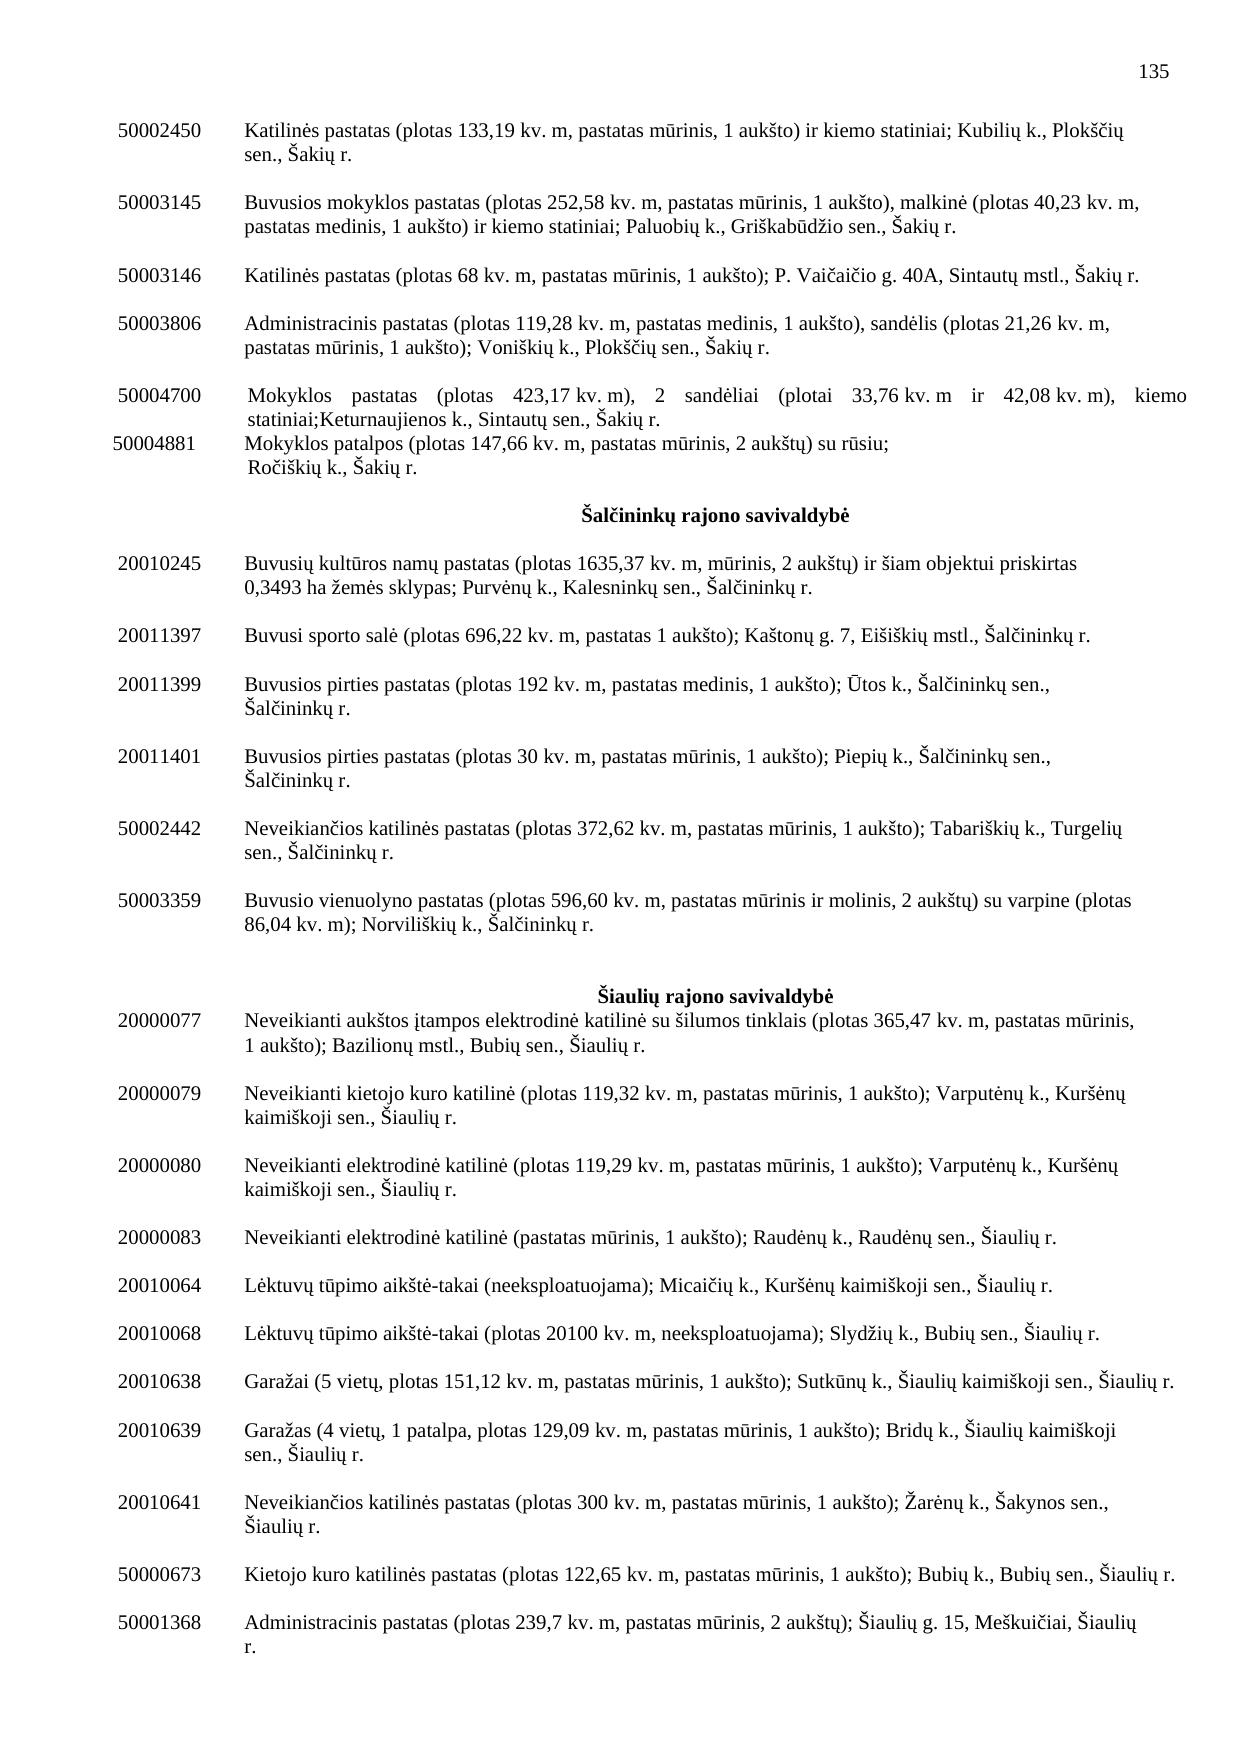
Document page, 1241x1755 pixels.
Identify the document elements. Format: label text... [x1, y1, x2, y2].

table_cell [1207, 1153, 1240, 1201]
table_cell [1207, 1369, 1240, 1393]
table_cell [1198, 720, 1207, 744]
table_cell 20010064 [101, 1273, 233, 1297]
table_cell [1198, 1297, 1207, 1321]
table_cell Administracinis pastatas (plotas 239,7 kv. m, pastatas mūrinis, 2 aukštų); Šiaulių g. 15, Meškuičiai, Šiaulių r. [233, 1610, 1148, 1658]
table_cell [1207, 624, 1240, 647]
table_cell [1148, 672, 1163, 720]
table_cell [1178, 311, 1192, 359]
table_cell [1198, 1369, 1207, 1393]
table_cell [1163, 1009, 1178, 1057]
table_cell [1207, 1225, 1240, 1249]
table_cell [1193, 1610, 1198, 1658]
table_cell [1178, 1321, 1192, 1345]
table_cell [1178, 1153, 1192, 1201]
table_cell Lėktuvų tūpimo aikštė-takai (neeksploatuojama); Micaičių k., Kuršėnų kaimiškoji sen., Šiaulių r. [233, 1273, 1148, 1297]
table_cell [1207, 118, 1240, 166]
table_cell 20000080 [101, 1153, 233, 1201]
table_cell [1198, 648, 1207, 672]
table_cell 50002442 [101, 816, 233, 864]
table_cell [1198, 166, 1207, 190]
table_cell Garažai (5 vietų, plotas 151,12 kv. m, pastatas mūrinis, 1 aukšto); Sutkūnų k., Šiaulių kaimiškoji sen., Šiaulių r. [233, 1369, 1192, 1393]
table_cell [1198, 1249, 1207, 1273]
table_cell [1198, 311, 1207, 359]
table_cell [1207, 792, 1240, 816]
table_cell [1198, 1586, 1207, 1610]
table_cell [1207, 648, 1240, 672]
table_cell Administracinis pastatas (plotas 119,28 kv. m, pastatas medinis, 1 aukšto), sandėlis (plotas 21,26 kv. m, pastatas mūrinis, 1 aukšto); Voniškių k., Plokščių sen., Šakių r. [233, 311, 1148, 359]
table_cell 50004700 [101, 383, 233, 431]
table_cell [1148, 1610, 1163, 1658]
table_cell [1198, 936, 1207, 960]
table_cell 20010638 [101, 1369, 233, 1393]
table_cell [101, 166, 1198, 190]
table_cell [1198, 960, 1207, 984]
table_cell [1178, 118, 1192, 166]
table_cell [1163, 1153, 1178, 1201]
table_cell [1198, 864, 1207, 888]
table_cell [1207, 1081, 1240, 1129]
table_cell [1178, 672, 1192, 720]
table_cell [101, 599, 1198, 623]
table_cell [101, 1394, 1198, 1417]
table_cell [1198, 1225, 1207, 1249]
table_cell [1178, 263, 1192, 287]
table_cell [1198, 744, 1207, 792]
table_cell [101, 1345, 1198, 1369]
table_cell [1198, 1610, 1207, 1658]
table_cell Mokyklos pastatas (plotas 423,17 kv. m), 2 sandėliai (plotai 33,76 kv. m ir 42,08 kv. m), kiemo statiniai;Keturnaujienos k., Sintautų sen., Šakių r. [233, 383, 1198, 431]
table_cell 20000077 [101, 1009, 233, 1057]
table_cell [1193, 118, 1198, 166]
table_cell [1207, 720, 1240, 744]
table_cell [101, 984, 233, 1008]
table_cell 50003359 [101, 888, 233, 936]
table_cell [101, 1466, 1198, 1490]
table_cell [1207, 1201, 1240, 1225]
table_cell [1148, 816, 1163, 864]
table_cell [101, 287, 1198, 311]
table_cell 20010245 [101, 551, 233, 599]
table_cell [101, 239, 1198, 262]
table_cell [1193, 1321, 1198, 1345]
table_cell Katilinės pastatas (plotas 68 kv. m, pastatas mūrinis, 1 aukšto); P. Vaičaičio g. 40A, Sintautų mstl., Šakių r. [233, 263, 1178, 287]
table_cell [1207, 1057, 1240, 1081]
table_cell [1207, 960, 1240, 984]
table_cell 20010639 [101, 1418, 233, 1466]
table_cell [1163, 190, 1178, 238]
table_cell 50000673 [101, 1562, 233, 1586]
table_cell [1148, 118, 1163, 166]
table_cell Buvusi sporto salė (plotas 696,22 kv. m, pastatas 1 aukšto); Kaštonų g. 7, Eišiškių mstl., Šalčininkų r. [233, 624, 1178, 647]
table_cell [1207, 1562, 1240, 1586]
table_cell [1198, 816, 1207, 864]
table_cell [101, 503, 233, 527]
table_cell [1198, 1153, 1207, 1201]
table_cell [1207, 239, 1240, 262]
table_cell [101, 1586, 1198, 1610]
table_cell [1193, 190, 1198, 238]
table_cell [1207, 1009, 1240, 1057]
table_cell [1207, 1129, 1240, 1153]
table_cell [1163, 1490, 1178, 1538]
table_cell [101, 359, 1198, 383]
table_cell [1198, 383, 1207, 431]
table_cell [1163, 1321, 1178, 1345]
table_cell [1207, 864, 1240, 888]
table_cell [1163, 1081, 1178, 1129]
table_cell [1193, 1418, 1198, 1466]
table_cell [1198, 1562, 1207, 1586]
table_cell Buvusios mokyklos pastatas (plotas 252,58 kv. m, pastatas mūrinis, 1 aukšto), malkinė (plotas 40,23 kv. m, pastatas medinis, 1 aukšto) ir kiemo statiniai; Paluobių k., Griškabūdžio sen., Šakių r. [233, 190, 1163, 238]
table_cell [1207, 816, 1240, 864]
table_cell [1198, 1490, 1207, 1538]
table_cell [1198, 792, 1207, 816]
table_cell [1148, 1273, 1163, 1297]
table_cell [1193, 744, 1198, 792]
table_cell [101, 1129, 1198, 1153]
table_cell [1198, 527, 1207, 551]
table_cell Šalčininkų rajono savivaldybė [233, 503, 1198, 527]
table_cell 20011401 [101, 744, 233, 792]
table_cell [1198, 503, 1207, 527]
table_cell [101, 1538, 1198, 1562]
table_cell [1198, 1538, 1207, 1562]
table_cell [1198, 1418, 1207, 1466]
table_cell [1178, 551, 1192, 599]
table_cell [1198, 287, 1207, 311]
table_cell [1163, 744, 1178, 792]
table_cell [1207, 672, 1240, 720]
table_cell [1207, 936, 1240, 960]
table_cell [1207, 599, 1240, 623]
table_cell 20000083 [101, 1225, 233, 1249]
table_cell [1198, 1466, 1207, 1490]
table_cell Buvusios pirties pastatas (plotas 192 kv. m, pastatas medinis, 1 aukšto); Ūtos k., Šalčininkų sen., Šalčininkų r. [233, 672, 1148, 720]
table_cell [1148, 1321, 1163, 1345]
table_cell [1207, 263, 1240, 287]
table_cell Buvusios pirties pastatas (plotas 30 kv. m, pastatas mūrinis, 1 aukšto); Piepių k., Šalčininkų sen., Šalčininkų r. [233, 744, 1148, 792]
table_cell [1193, 888, 1198, 936]
table_cell [1193, 672, 1198, 720]
table_cell [1163, 1610, 1178, 1658]
table_cell Mokyklos patalpos (plotas 147,66 kv. m, pastatas mūrinis, 2 aukštų) su rūsiu; Ročiškių k., Šakių r. [233, 431, 1198, 503]
table_cell [1178, 1081, 1192, 1129]
table_cell [1178, 1610, 1192, 1658]
table_cell [1163, 888, 1178, 936]
table_cell [1207, 190, 1240, 238]
table_cell [1207, 1586, 1240, 1610]
table_cell [1148, 1418, 1163, 1466]
table_cell Buvusio vienuolyno pastatas (plotas 596,60 kv. m, pastatas mūrinis ir molinis, 2 aukštų) su varpine (plotas 86,04 kv. m); Norviliškių k., Šalčininkų r. [233, 888, 1148, 936]
table_cell 50004881 [101, 431, 233, 503]
table_cell Neveikianti elektrodinė katilinė (plotas 119,29 kv. m, pastatas mūrinis, 1 aukšto); Varputėnų k., Kuršėnų kaimiškoji sen., Šiaulių r. [233, 1153, 1148, 1201]
table_cell [1163, 551, 1178, 599]
table_cell [1193, 311, 1198, 359]
table_cell [101, 527, 1198, 551]
table_cell [1198, 118, 1207, 166]
table_cell [1207, 1297, 1240, 1321]
table_cell [1207, 1273, 1240, 1297]
table_cell [1178, 1418, 1192, 1466]
table_cell [1207, 431, 1240, 503]
table_cell [1207, 1345, 1240, 1369]
table_cell [101, 864, 1198, 888]
table_cell [1193, 1153, 1198, 1201]
table_cell [1198, 984, 1207, 1008]
table_cell [101, 1249, 1198, 1273]
table_cell [1207, 1394, 1240, 1417]
table_cell [1163, 118, 1178, 166]
table_cell [101, 792, 1198, 816]
table_cell [1207, 359, 1240, 383]
table_cell [1148, 1490, 1163, 1538]
table_cell [1198, 239, 1207, 262]
table_cell Garažas (4 vietų, 1 patalpa, plotas 129,09 kv. m, pastatas mūrinis, 1 aukšto); Bridų k., Šiaulių kaimiškoji sen., Šiaulių r. [233, 1418, 1148, 1466]
table_cell [1193, 551, 1198, 599]
table_cell [1178, 744, 1192, 792]
table_cell 20011397 [101, 624, 233, 647]
table_cell 50001368 [101, 1610, 233, 1658]
table_cell [101, 720, 1198, 744]
table_cell 20010641 [101, 1490, 233, 1538]
table_cell [1207, 1490, 1240, 1538]
table_cell [1198, 1081, 1207, 1129]
table_cell [1198, 1321, 1207, 1345]
table_cell [1193, 1490, 1198, 1538]
table_cell [101, 1201, 1198, 1225]
table_cell [1163, 1418, 1178, 1466]
table_cell [1198, 1273, 1207, 1297]
table_cell [1207, 287, 1240, 311]
table_cell Neveikianti elektrodinė katilinė (pastatas mūrinis, 1 aukšto); Raudėnų k., Raudėnų sen., Šiaulių r. [233, 1225, 1178, 1249]
table_cell Neveikiančios katilinės pastatas (plotas 372,62 kv. m, pastatas mūrinis, 1 aukšto); Tabariškių k., Turgelių sen., Šalčininkų r. [233, 816, 1148, 864]
table_cell [1198, 599, 1207, 623]
table_cell [1193, 1369, 1198, 1393]
table_cell [1148, 551, 1163, 599]
table_cell [1198, 190, 1207, 238]
table_cell [1207, 1658, 1240, 1682]
table_cell [1207, 1249, 1240, 1273]
table_cell [1198, 431, 1207, 503]
table_cell [1193, 1081, 1198, 1129]
table_cell [1198, 263, 1207, 287]
table_cell [1193, 1009, 1198, 1057]
table_cell [1198, 359, 1207, 383]
table_cell [1207, 311, 1240, 359]
table_cell [1198, 1394, 1207, 1417]
table_cell [1198, 551, 1207, 599]
table_cell 20010068 [101, 1321, 233, 1345]
table_cell [1193, 816, 1198, 864]
table_cell 50003806 [101, 311, 233, 359]
table_cell [1198, 1057, 1207, 1081]
table_cell Neveikianti aukštos įtampos elektrodinė katilinė su šilumos tinklais (plotas 365,47 kv. m, pastatas mūrinis, 1 aukšto); Bazilionų mstl., Bubių sen., Šiaulių r. [233, 1009, 1148, 1057]
table_cell [1178, 1009, 1192, 1057]
table_cell [101, 936, 1198, 960]
table_cell [1198, 672, 1207, 720]
table_cell Katilinės pastatas (plotas 133,19 kv. m, pastatas mūrinis, 1 aukšto) ir kiemo statiniai; Kubilių k., Plokščių sen., Šakių r. [233, 118, 1148, 166]
table_cell [1193, 263, 1198, 287]
table_cell Lėktuvų tūpimo aikštė-takai (plotas 20100 kv. m, neeksploatuojama); Slydžių k., Bubių sen., Šiaulių r. [233, 1321, 1148, 1345]
table_cell [1198, 624, 1207, 647]
table_cell [1198, 1129, 1207, 1153]
table_cell [1207, 1321, 1240, 1345]
table_cell [1207, 551, 1240, 599]
table_cell [1198, 1009, 1207, 1057]
table_cell Neveikiančios katilinės pastatas (plotas 300 kv. m, pastatas mūrinis, 1 aukšto); Žarėnų k., Šakynos sen., Šiaulių r. [233, 1490, 1148, 1538]
table_cell [1193, 624, 1198, 647]
table_cell [1193, 1273, 1198, 1297]
table_cell [1207, 1538, 1240, 1562]
table_cell 50003146 [101, 263, 233, 287]
table_cell [1163, 672, 1178, 720]
table_cell [1178, 624, 1192, 647]
table_cell Kietojo kuro katilinės pastatas (plotas 122,65 kv. m, pastatas mūrinis, 1 aukšto); Bubių k., Bubių sen., Šiaulių r. [233, 1562, 1192, 1586]
table_cell [1198, 1201, 1207, 1225]
table_cell 20000079 [101, 1081, 233, 1129]
table_cell [1207, 527, 1240, 551]
table_cell 50002450 [101, 118, 233, 166]
table_cell [101, 960, 1198, 984]
table_cell [1178, 888, 1192, 936]
table_cell [101, 1658, 1198, 1682]
table_cell [101, 1057, 1198, 1081]
table_cell Buvusių kultūros namų pastatas (plotas 1635,37 kv. m, mūrinis, 2 aukštų) ir šiam objektui priskirtas 0,3493 ha žemės sklypas; Purvėnų k., Kalesninkų sen., Šalčininkų r. [233, 551, 1148, 599]
table_cell Neveikianti kietojo kuro katilinė (plotas 119,32 kv. m, pastatas mūrinis, 1 aukšto); Varputėnų k., Kuršėnų kaimiškoji sen., Šiaulių r. [233, 1081, 1148, 1129]
table_cell [1207, 1610, 1240, 1658]
table_cell [1198, 1658, 1207, 1682]
table_cell [1163, 311, 1178, 359]
table_cell [1207, 1466, 1240, 1490]
table_cell [1148, 744, 1163, 792]
table_cell [1207, 888, 1240, 936]
table_cell 20011399 [101, 672, 233, 720]
table_cell [1178, 1225, 1192, 1249]
table_cell [1178, 190, 1192, 238]
table_cell Šiaulių rajono savivaldybė [233, 984, 1198, 1008]
table_cell [1148, 888, 1163, 936]
table_cell [101, 1297, 1198, 1321]
table_cell [1163, 1273, 1178, 1297]
table_cell [1148, 311, 1163, 359]
table_cell [1163, 816, 1178, 864]
table_cell [1148, 1081, 1163, 1129]
table_cell [1207, 744, 1240, 792]
table_cell [1207, 984, 1240, 1008]
table_cell [1207, 503, 1240, 527]
table_cell [1178, 816, 1192, 864]
table_cell [1207, 166, 1240, 190]
table_cell [1178, 1273, 1192, 1297]
table_cell 50003145 [101, 190, 233, 238]
table_cell [1193, 1562, 1198, 1586]
table_cell [1207, 1418, 1240, 1466]
table_cell [1198, 1345, 1207, 1369]
table_cell [1193, 1225, 1198, 1249]
table_cell [1198, 888, 1207, 936]
table_cell [1148, 1153, 1163, 1201]
table_cell [101, 648, 1198, 672]
table_cell [1207, 383, 1240, 431]
table_cell [1178, 1490, 1192, 1538]
table_cell [1148, 1009, 1163, 1057]
